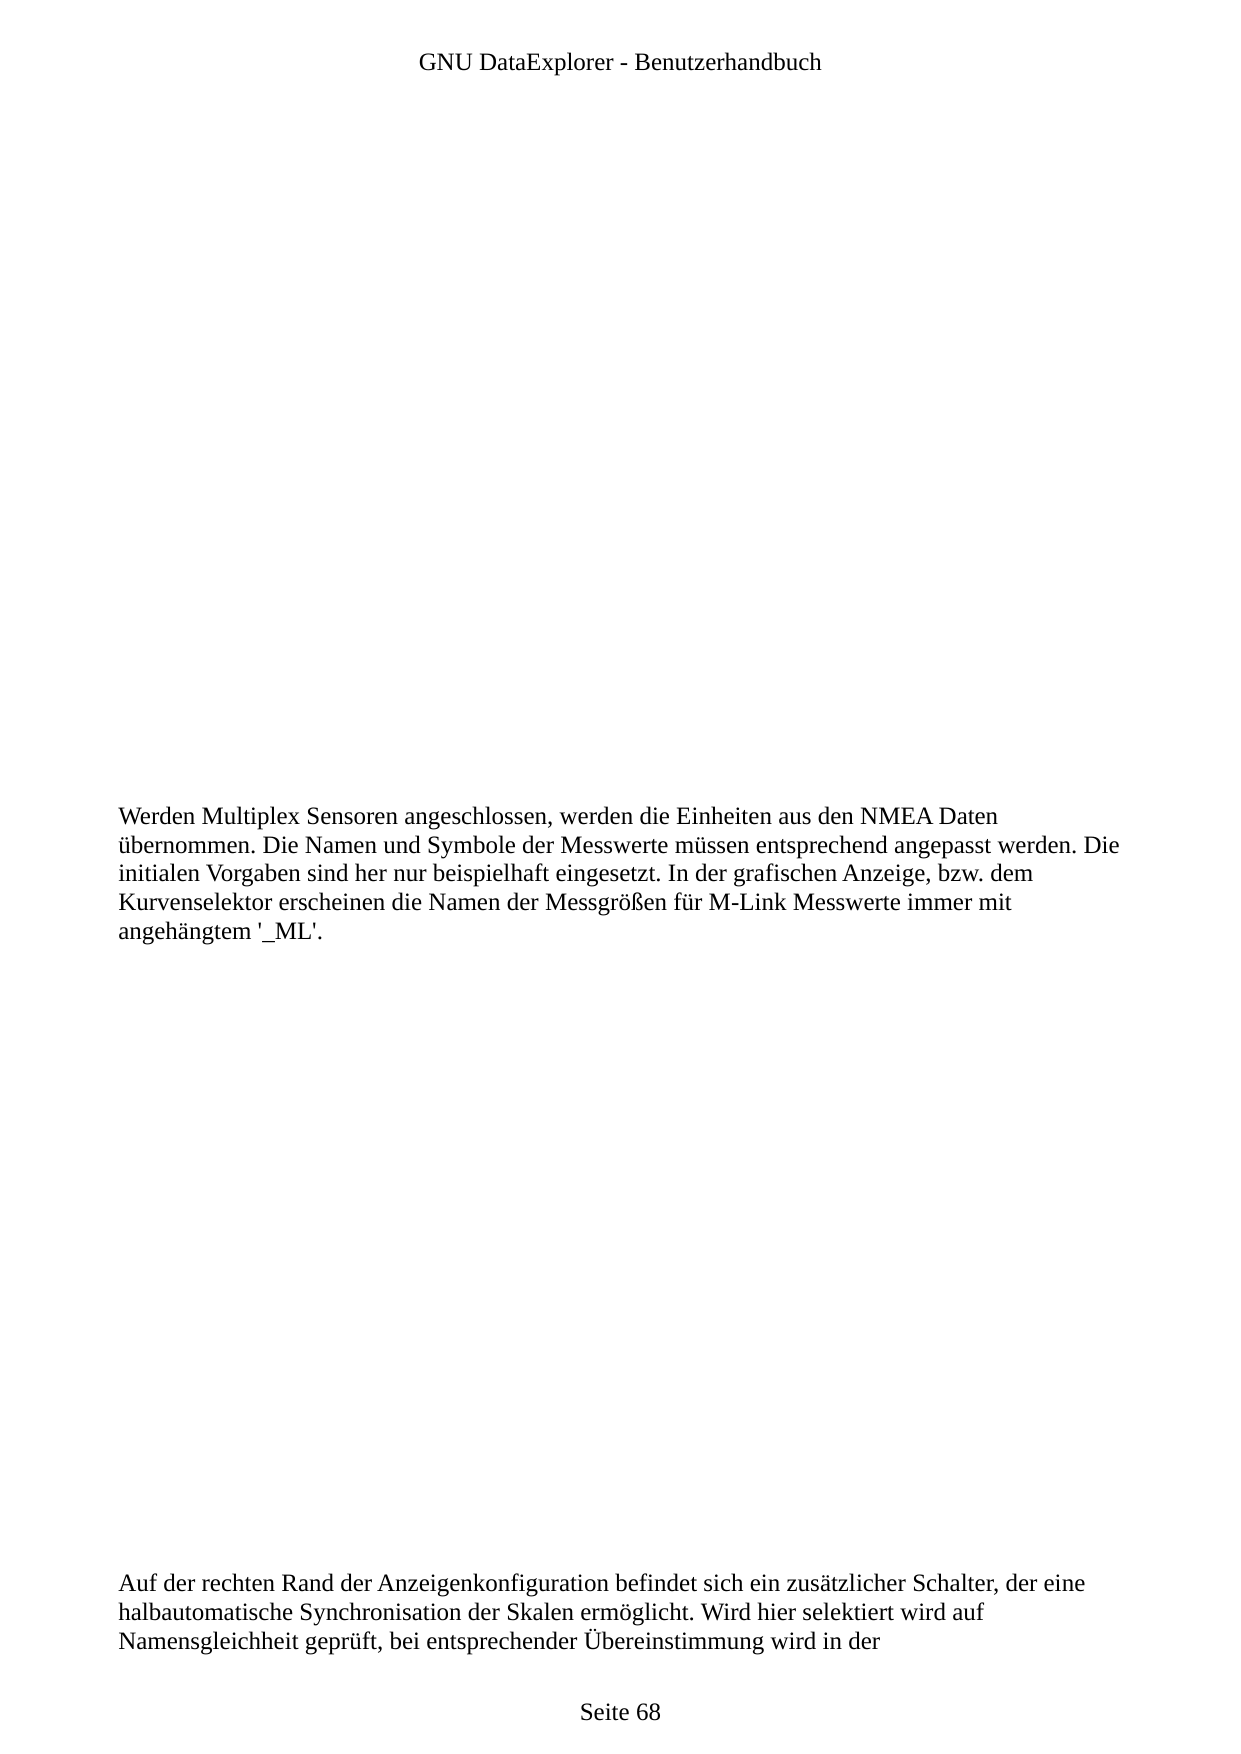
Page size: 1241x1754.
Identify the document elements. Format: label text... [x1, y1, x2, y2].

text Auf der rechten Rand der Anzeigenkonfiguration befindet sich ein zusätzlicher Schalter, der eine halbautomatische Synchronisation der Skalen ermöglicht. Wird hier selektiert wird auf Namensgleichheit geprüft, bei entsprechender Übereinstimmung wird in der [118, 1568, 1122, 1655]
text Werden Multiplex Sensoren angeschlossen, werden die Einheiten aus den NMEA Daten übernommen. Die Namen und Symbole der Messwerte müssen entsprechend angepasst werden. Die initialen Vorgaben sind her nur beispielhaft eingesetzt. In der grafischen Anzeige, bzw. dem Kurvenselektor erscheinen die Namen der Messgrößen für M-Link Messwerte immer mit angehängtem '_ML'. [118, 801, 1122, 945]
